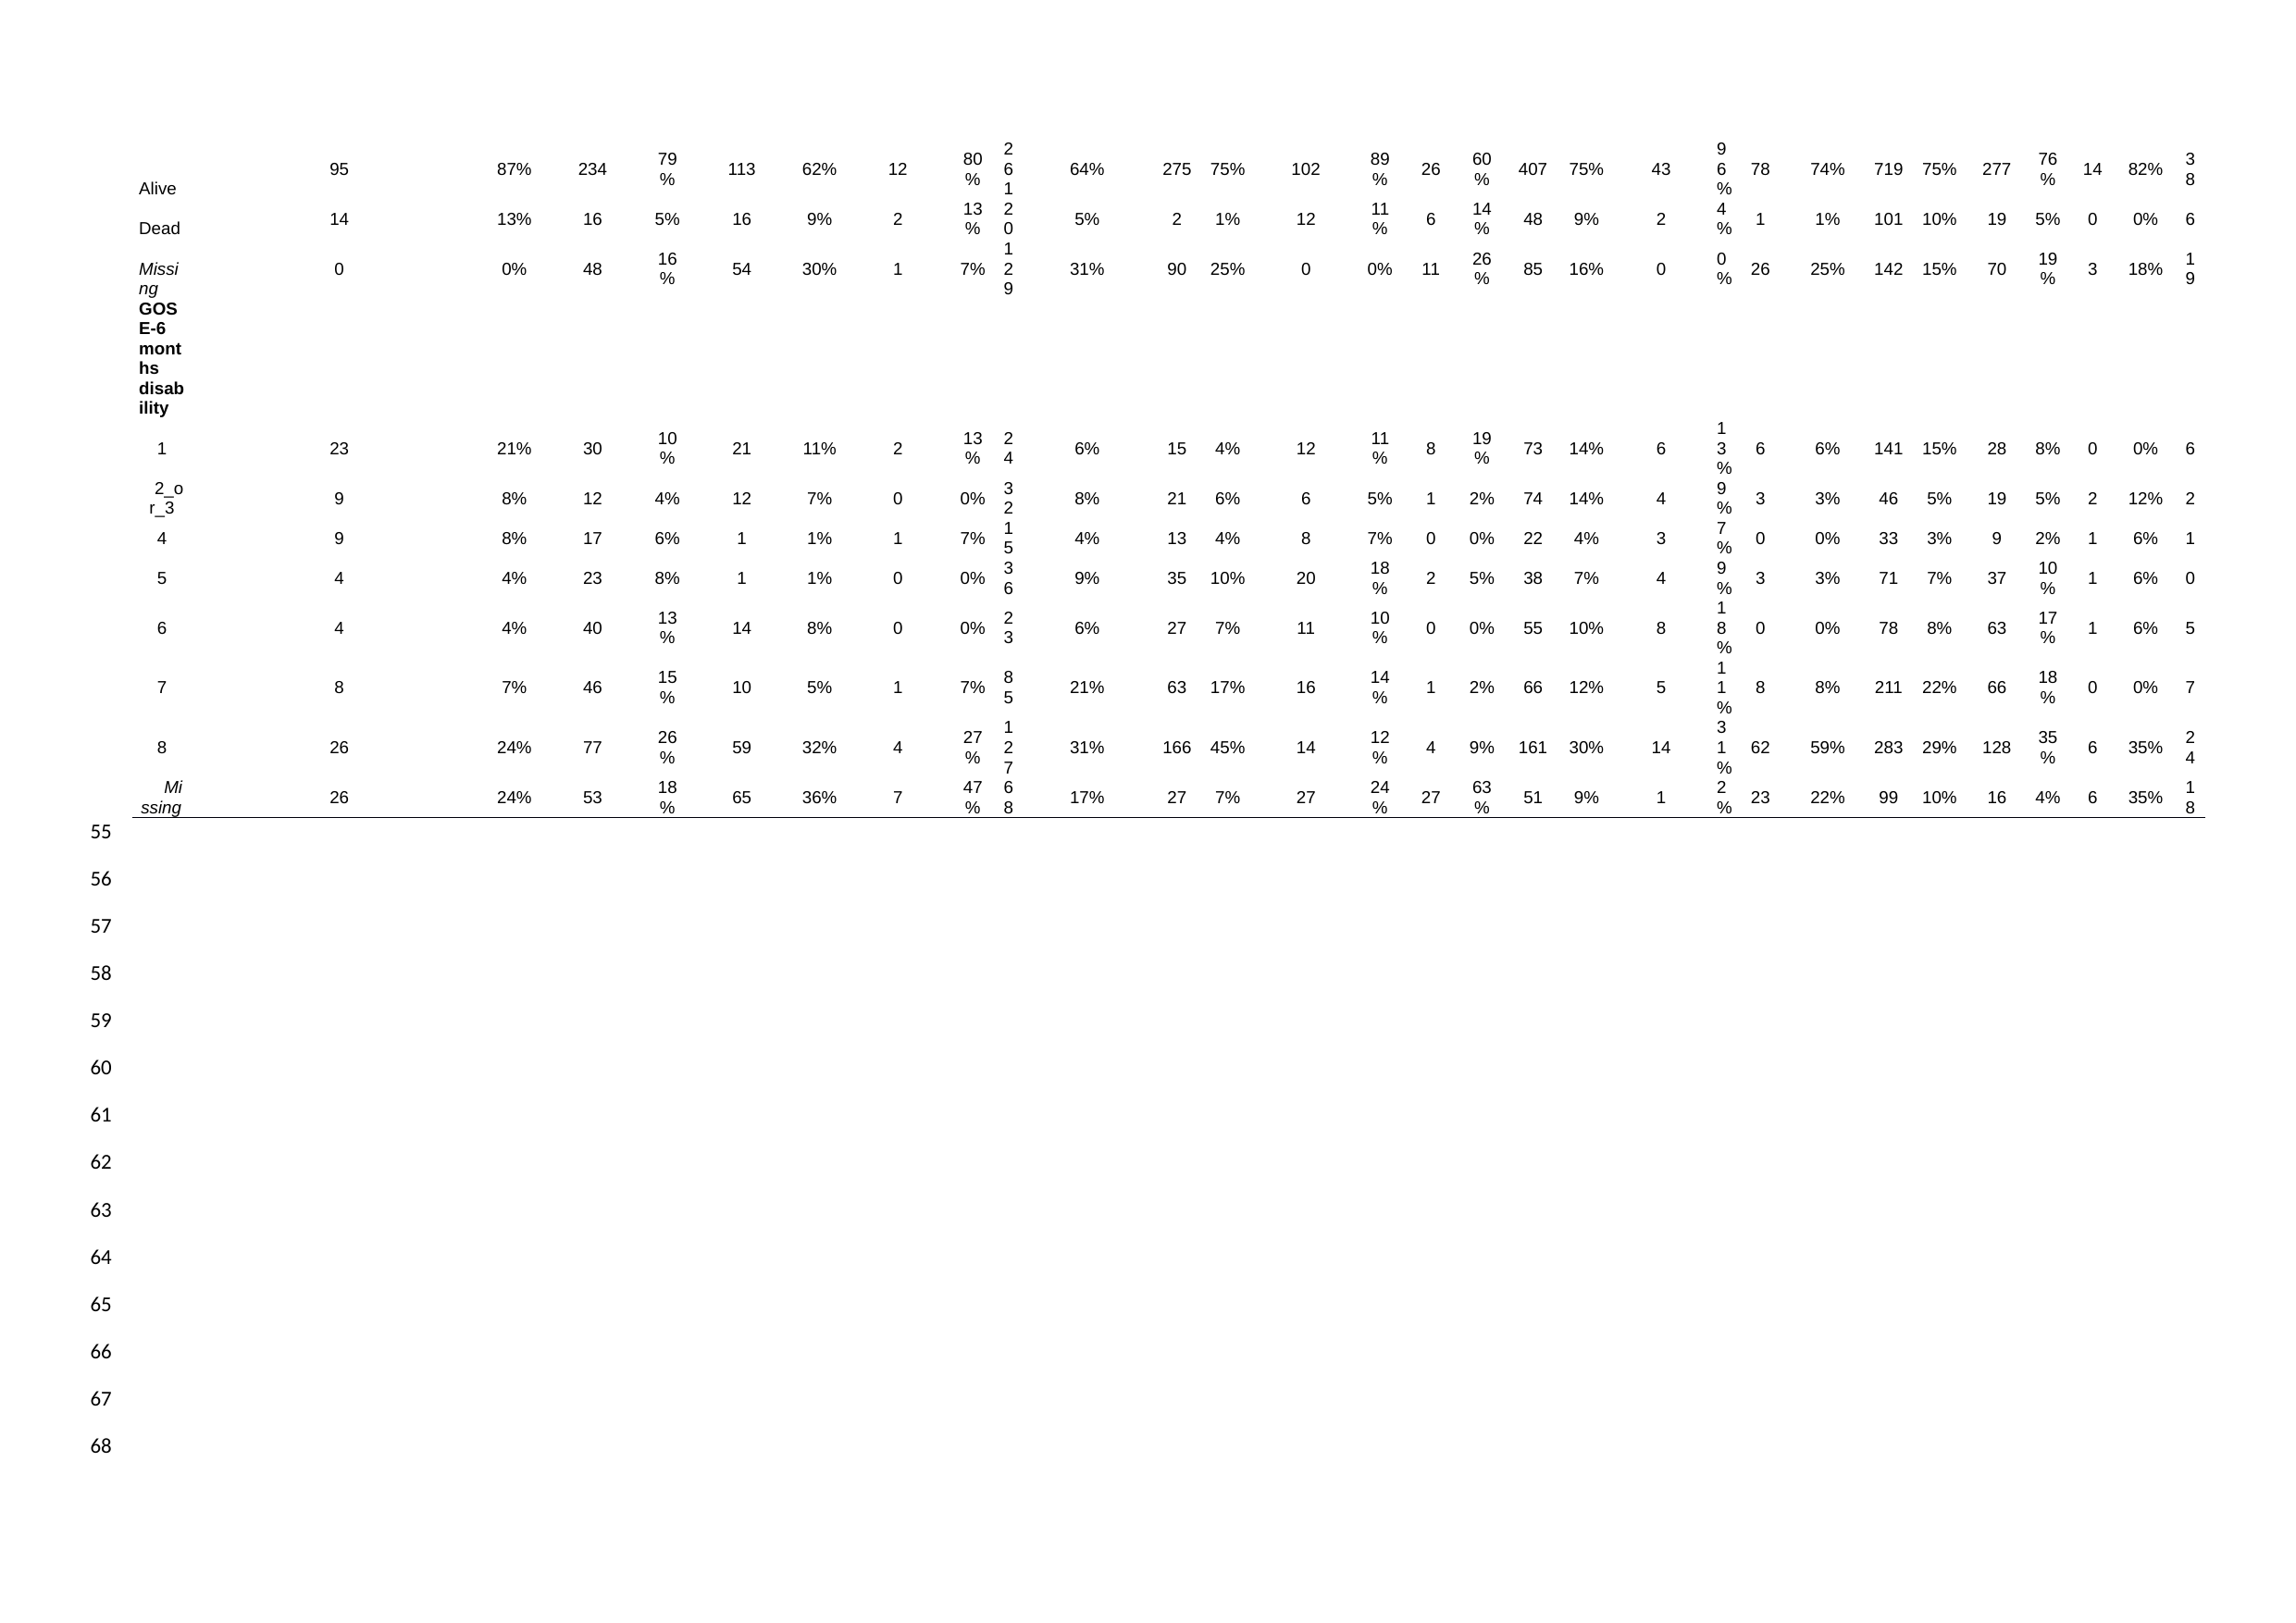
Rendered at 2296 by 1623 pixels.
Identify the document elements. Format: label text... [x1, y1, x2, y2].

table_cell 0 [1731, 518, 1790, 558]
table_cell 23 [541, 558, 643, 598]
table_cell 79% [643, 139, 691, 199]
table_cell 4% [643, 478, 691, 518]
table_cell 9% [792, 199, 847, 239]
table_cell 2 [847, 199, 949, 239]
table_cell 77 [541, 717, 643, 777]
table_cell 43 [1612, 139, 1709, 199]
table_cell 9% [1710, 478, 1731, 518]
table_cell 1% [1200, 199, 1255, 239]
table_cell 275 [1154, 139, 1200, 199]
table_cell 78 [1865, 598, 1912, 658]
table_cell 0 [2069, 418, 2116, 478]
table_cell 23 [1731, 777, 1790, 817]
table_cell 27 [1154, 598, 1200, 658]
table_cell 18% [1710, 598, 1731, 658]
table_cell 0 [1255, 239, 1357, 298]
table_cell 37 [1967, 558, 2027, 598]
table_cell 4 [847, 717, 949, 777]
table_cell 28 [1967, 418, 2027, 478]
table_cell 10% [1357, 598, 1403, 658]
table_cell 51 [1506, 777, 1560, 817]
table_cell 12 [541, 478, 643, 518]
table_cell 24 [997, 418, 1020, 478]
table_cell 85 [997, 658, 1020, 717]
table_cell 10 [691, 658, 792, 717]
table_cell 74% [1790, 139, 1865, 199]
table_cell 0% [1357, 239, 1403, 298]
table_cell 6% [643, 518, 691, 558]
table_cell 8% [1790, 658, 1865, 717]
table_cell 3 [1612, 518, 1709, 558]
table_cell 59% [1790, 717, 1865, 777]
table_cell 21 [1154, 478, 1200, 518]
table_cell 18% [2027, 658, 2069, 717]
table_cell 7% [949, 239, 997, 298]
table_cell 30% [1560, 717, 1612, 777]
table_cell 85 [1506, 239, 1560, 298]
table_cell 6% [1020, 418, 1154, 478]
table_cell 2 [847, 418, 949, 478]
table_cell 10% [1912, 199, 1967, 239]
table_cell Missing [132, 777, 192, 817]
table_cell 31% [1020, 239, 1154, 298]
table_cell 13 [1154, 518, 1200, 558]
table_cell 64% [1020, 139, 1154, 199]
table_cell [1967, 299, 2027, 418]
table_cell 9 [192, 478, 487, 518]
table_cell 16 [1967, 777, 2027, 817]
table_cell 75% [1560, 139, 1612, 199]
table_cell 26 [192, 777, 487, 817]
table_cell 30 [541, 418, 643, 478]
table_cell Missing [132, 239, 192, 298]
table_cell 48 [541, 239, 643, 298]
table_cell 12% [2116, 478, 2175, 518]
table_cell [1560, 299, 1612, 418]
table_cell 1 [1403, 658, 1458, 717]
table_cell [792, 299, 847, 418]
table_cell 21% [487, 418, 541, 478]
table_cell 166 [1154, 717, 1200, 777]
table_cell 4 [192, 598, 487, 658]
table_cell [1200, 299, 1255, 418]
table_cell [1731, 299, 1790, 418]
table_cell 10% [1200, 558, 1255, 598]
table_cell 7% [487, 658, 541, 717]
table_cell 15 [997, 518, 1020, 558]
table_cell 15% [1912, 239, 1967, 298]
table_cell 5 [132, 558, 192, 598]
table_cell 6% [2116, 558, 2175, 598]
table_cell Alive [132, 139, 192, 199]
table_cell 12 [691, 478, 792, 518]
table_cell 5% [2027, 199, 2069, 239]
table_cell 12% [1560, 658, 1612, 717]
table_cell 0% [2116, 418, 2175, 478]
table_cell 68 [997, 777, 1020, 817]
table_cell 5% [2027, 478, 2069, 518]
table_cell 18% [643, 777, 691, 817]
table_cell 0% [949, 478, 997, 518]
table_cell 234 [541, 139, 643, 199]
table_cell 47% [949, 777, 997, 817]
table_cell 11 [1255, 598, 1357, 658]
table_cell 11% [1357, 418, 1403, 478]
table_cell 70 [1967, 239, 2027, 298]
table_cell 82% [2116, 139, 2175, 199]
table_cell 18% [2116, 239, 2175, 298]
table_cell 20 [997, 199, 1020, 239]
table_cell 7% [1357, 518, 1403, 558]
table_cell 5% [792, 658, 847, 717]
table_cell 7% [1912, 558, 1967, 598]
table_cell 1 [2069, 518, 2116, 558]
table_cell 46 [541, 658, 643, 717]
table_cell 4% [1200, 518, 1255, 558]
table_cell 7% [1560, 558, 1612, 598]
table_cell 30% [792, 239, 847, 298]
table_cell 0 [1403, 518, 1458, 558]
table_cell 35 [1154, 558, 1200, 598]
table_cell 0% [949, 558, 997, 598]
table_cell 76% [2027, 139, 2069, 199]
table_cell 8% [792, 598, 847, 658]
table_cell 6% [2116, 598, 2175, 658]
table_cell 102 [1255, 139, 1357, 199]
table_cell 9% [1458, 717, 1506, 777]
table_cell 16% [643, 239, 691, 298]
table_cell 26% [643, 717, 691, 777]
table_cell 3 [2069, 239, 2116, 298]
table_cell 31% [1020, 717, 1154, 777]
table_cell 19% [1458, 418, 1506, 478]
table_cell 36% [792, 777, 847, 817]
table_cell 4% [1560, 518, 1612, 558]
table_cell 8 [1731, 658, 1790, 717]
table_cell 96% [1710, 139, 1731, 199]
table_cell 46 [1865, 478, 1912, 518]
table_cell 6 [2175, 418, 2205, 478]
table_cell [541, 299, 643, 418]
table_cell [1154, 299, 1200, 418]
table_cell 1 [691, 558, 792, 598]
table_cell 73 [1506, 418, 1560, 478]
table_cell 17% [2027, 598, 2069, 658]
table_cell 6 [2069, 777, 2116, 817]
table_cell 23 [997, 598, 1020, 658]
table_cell 4 [1612, 558, 1709, 598]
table_cell 8% [2027, 418, 2069, 478]
table_cell 27 [1403, 777, 1458, 817]
table_cell 31% [1710, 717, 1731, 777]
table_cell 6 [1731, 418, 1790, 478]
table_cell 0% [1458, 598, 1506, 658]
table_cell 32% [792, 717, 847, 777]
table_cell 2_or_3 [132, 478, 192, 518]
table_cell 10% [1560, 598, 1612, 658]
table_cell [2116, 299, 2175, 418]
table_cell 12% [1357, 717, 1403, 777]
table_cell 8% [487, 478, 541, 518]
table_cell 78 [1731, 139, 1790, 199]
table_cell 26 [192, 717, 487, 777]
table_cell 2 [2175, 478, 2205, 518]
table_cell 719 [1865, 139, 1912, 199]
table_cell 6 [1255, 478, 1357, 518]
table_cell 16 [691, 199, 792, 239]
table_cell 10% [2027, 558, 2069, 598]
table_cell 11% [792, 418, 847, 478]
table_cell 161 [1506, 717, 1560, 777]
table_cell 12 [847, 139, 949, 199]
table_cell 0 [2069, 199, 2116, 239]
table_cell 65 [691, 777, 792, 817]
table_cell [643, 299, 691, 418]
table_cell 62% [792, 139, 847, 199]
table_cell 2% [1458, 658, 1506, 717]
table_cell 59 [691, 717, 792, 777]
table_cell 6% [1020, 598, 1154, 658]
table_cell 7% [1200, 777, 1255, 817]
table_cell 19 [2175, 239, 2205, 298]
table_cell 35% [2116, 777, 2175, 817]
table_cell 11 [1403, 239, 1458, 298]
table_cell 6 [2069, 717, 2116, 777]
table_cell 9% [1560, 777, 1612, 817]
table_cell 35% [2116, 717, 2175, 777]
table_cell [997, 299, 1020, 418]
table_cell 11% [1357, 199, 1403, 239]
table_cell 15% [643, 658, 691, 717]
table_cell 89% [1357, 139, 1403, 199]
table_cell 1 [2175, 518, 2205, 558]
table_cell 6% [1200, 478, 1255, 518]
table_cell 6 [1612, 418, 1709, 478]
table_cell 45% [1200, 717, 1255, 777]
table_cell [2027, 299, 2069, 418]
table_cell 0 [1612, 239, 1709, 298]
table_cell 2% [1710, 777, 1731, 817]
table_cell 18 [2175, 777, 2205, 817]
table_cell 9% [1020, 558, 1154, 598]
table_cell 14% [1357, 658, 1403, 717]
table_cell 129 [997, 239, 1020, 298]
table_cell [1912, 299, 1967, 418]
table_cell 63 [1154, 658, 1200, 717]
table_cell 4% [1020, 518, 1154, 558]
table_cell 128 [1967, 717, 2027, 777]
table_cell 27 [1154, 777, 1200, 817]
table_cell 4% [1200, 418, 1255, 478]
table_cell 1 [1612, 777, 1709, 817]
table_cell 25% [1790, 239, 1865, 298]
table_cell 14% [1560, 418, 1612, 478]
table_cell 13% [949, 199, 997, 239]
table_cell 13% [949, 418, 997, 478]
table_cell 13% [643, 598, 691, 658]
table_cell 14% [1560, 478, 1612, 518]
table_cell 38 [2175, 139, 2205, 199]
table_cell 9% [1560, 199, 1612, 239]
table_cell 142 [1865, 239, 1912, 298]
table_cell 3% [1790, 558, 1865, 598]
table_cell 19 [1967, 478, 2027, 518]
table_cell 63% [1458, 777, 1506, 817]
table_cell 14 [2069, 139, 2116, 199]
table_cell 0 [1731, 598, 1790, 658]
table_cell 1% [1790, 199, 1865, 239]
table_cell 407 [1506, 139, 1560, 199]
table_cell 8 [1255, 518, 1357, 558]
table_cell 62 [1731, 717, 1790, 777]
table_cell 4% [1710, 199, 1731, 239]
table_cell 3 [1731, 558, 1790, 598]
table_cell 0% [487, 239, 541, 298]
table_cell 1 [2069, 598, 2116, 658]
table_cell 3% [1790, 478, 1865, 518]
table_cell 14 [691, 598, 792, 658]
table_cell 0% [1790, 598, 1865, 658]
table_cell 18% [1357, 558, 1403, 598]
table_cell 11% [1710, 658, 1731, 717]
table_cell [847, 299, 949, 418]
table_cell 36 [997, 558, 1020, 598]
table_cell 71 [1865, 558, 1912, 598]
table_cell 0% [1790, 518, 1865, 558]
table_cell 16 [1255, 658, 1357, 717]
table_cell [1710, 299, 1731, 418]
table_cell 1 [2069, 558, 2116, 598]
table_cell 5 [1612, 658, 1709, 717]
table_cell 4 [132, 518, 192, 558]
table_cell 2% [2027, 518, 2069, 558]
table_cell 75% [1912, 139, 1967, 199]
table_cell 87% [487, 139, 541, 199]
table_cell 1% [792, 518, 847, 558]
table_cell 12 [1255, 418, 1357, 478]
table_cell 26 [1403, 139, 1458, 199]
table_cell 7% [1200, 598, 1255, 658]
table_cell 25% [1200, 239, 1255, 298]
table_cell [1255, 299, 1357, 418]
table_cell 75% [1200, 139, 1255, 199]
table_cell 14 [1612, 717, 1709, 777]
table_cell 1 [132, 418, 192, 478]
table_cell Dead [132, 199, 192, 239]
table_cell 0 [2069, 658, 2116, 717]
table_cell 17% [1200, 658, 1255, 717]
table_cell 5 [2175, 598, 2205, 658]
table_cell 1 [1731, 199, 1790, 239]
table_cell GOSE-6 months disability [132, 299, 192, 418]
table_cell 63 [1967, 598, 2027, 658]
table_cell 6 [1403, 199, 1458, 239]
table_cell 8% [643, 558, 691, 598]
table_cell 0 [2175, 558, 2205, 598]
table_cell 9 [1967, 518, 2027, 558]
table_cell [949, 299, 997, 418]
table_cell 8% [487, 518, 541, 558]
table_cell [2069, 299, 2116, 418]
table_cell 1 [691, 518, 792, 558]
table_cell 0% [2116, 658, 2175, 717]
table_cell 29% [1912, 717, 1967, 777]
table_cell 14 [192, 199, 487, 239]
table_cell 127 [997, 717, 1020, 777]
table_cell 54 [691, 239, 792, 298]
table_cell 8% [1020, 478, 1154, 518]
table_cell 24% [487, 717, 541, 777]
table_cell 2 [1154, 199, 1200, 239]
table_cell 24% [1357, 777, 1403, 817]
table_cell 2% [1458, 478, 1506, 518]
table_cell 8 [1403, 418, 1458, 478]
table_cell 8% [1912, 598, 1967, 658]
table_cell 7% [1710, 518, 1731, 558]
table_cell 27% [949, 717, 997, 777]
table_cell 48 [1506, 199, 1560, 239]
table_cell 7% [792, 478, 847, 518]
table_cell 24% [487, 777, 541, 817]
table_cell [1458, 299, 1506, 418]
table_cell 17% [1020, 777, 1154, 817]
table_cell 26 [1731, 239, 1790, 298]
table_cell 27 [1255, 777, 1357, 817]
table_cell 80% [949, 139, 997, 199]
table_cell 32 [997, 478, 1020, 518]
table_cell [691, 299, 792, 418]
table_cell 0% [2116, 199, 2175, 239]
table_cell 3 [1731, 478, 1790, 518]
table_cell 21 [691, 418, 792, 478]
table_cell 277 [1967, 139, 2027, 199]
table_cell 8 [192, 658, 487, 717]
table_cell 22% [1912, 658, 1967, 717]
table_cell 283 [1865, 717, 1912, 777]
table_cell 19 [1967, 199, 2027, 239]
table_cell 6 [2175, 199, 2205, 239]
table_cell 113 [691, 139, 792, 199]
table_cell 16 [541, 199, 643, 239]
table_cell 40 [541, 598, 643, 658]
table_cell 6 [132, 598, 192, 658]
table_cell 74 [1506, 478, 1560, 518]
table_cell 20 [1255, 558, 1357, 598]
table_cell [1790, 299, 1865, 418]
table_cell 5% [1912, 478, 1967, 518]
table_cell 5% [1020, 199, 1154, 239]
table_cell 15% [1912, 418, 1967, 478]
table_cell 13% [487, 199, 541, 239]
table_cell 13% [1710, 418, 1731, 478]
table_cell 38 [1506, 558, 1560, 598]
table_cell [1612, 299, 1709, 418]
table_cell [1357, 299, 1403, 418]
table_cell 16% [1560, 239, 1612, 298]
table_cell 55 [1506, 598, 1560, 658]
table_cell [1403, 299, 1458, 418]
table_cell 90 [1154, 239, 1200, 298]
table_cell 141 [1865, 418, 1912, 478]
table_cell 4% [487, 558, 541, 598]
table_cell 0 [1403, 598, 1458, 658]
table_cell 1 [847, 239, 949, 298]
table_cell [192, 299, 487, 418]
table_cell 0 [847, 558, 949, 598]
table_cell 0 [192, 239, 487, 298]
table_cell 21% [1020, 658, 1154, 717]
table_cell 6% [2116, 518, 2175, 558]
table_cell 66 [1967, 658, 2027, 717]
table_cell 0% [949, 598, 997, 658]
table_cell 2 [1612, 199, 1709, 239]
table_cell [1020, 299, 1154, 418]
table_cell 7% [949, 658, 997, 717]
table_cell 1 [847, 658, 949, 717]
table_cell 7 [847, 777, 949, 817]
table_cell 4% [487, 598, 541, 658]
table_cell 53 [541, 777, 643, 817]
table_cell 17 [541, 518, 643, 558]
table_cell 7% [949, 518, 997, 558]
table_cell 10% [643, 418, 691, 478]
table_cell [2175, 299, 2205, 418]
table_cell 66 [1506, 658, 1560, 717]
table_cell 5% [643, 199, 691, 239]
table_cell 24 [2175, 717, 2205, 777]
table_cell 211 [1865, 658, 1912, 717]
table_cell 261 [997, 139, 1020, 199]
table_cell 0% [1458, 518, 1506, 558]
table_cell 4 [192, 558, 487, 598]
table_cell 33 [1865, 518, 1912, 558]
table_cell 9% [1710, 558, 1731, 598]
table_cell 2 [1403, 558, 1458, 598]
table_cell 22 [1506, 518, 1560, 558]
table_cell 5% [1458, 558, 1506, 598]
table_cell 9 [192, 518, 487, 558]
table_cell 8 [132, 717, 192, 777]
table_cell 4 [1612, 478, 1709, 518]
table_cell 4% [2027, 777, 2069, 817]
table_cell 14 [1255, 717, 1357, 777]
table_cell [1506, 299, 1560, 418]
table_cell 1 [847, 518, 949, 558]
table_cell 22% [1790, 777, 1865, 817]
table_cell [1865, 299, 1912, 418]
table_cell 0 [847, 598, 949, 658]
table_cell 7 [2175, 658, 2205, 717]
table_cell 14% [1458, 199, 1506, 239]
table_cell 101 [1865, 199, 1912, 239]
table_cell 23 [192, 418, 487, 478]
table_cell 1% [792, 558, 847, 598]
table_cell 6% [1790, 418, 1865, 478]
table_cell 5% [1357, 478, 1403, 518]
table_cell 12 [1255, 199, 1357, 239]
table_cell 15 [1154, 418, 1200, 478]
table_cell 99 [1865, 777, 1912, 817]
table_cell 3% [1912, 518, 1967, 558]
table_cell 2 [2069, 478, 2116, 518]
table_cell 7 [132, 658, 192, 717]
table_cell 60% [1458, 139, 1506, 199]
table_cell 0% [1710, 239, 1731, 298]
table_cell [487, 299, 541, 418]
table_cell 19% [2027, 239, 2069, 298]
table_cell 35% [2027, 717, 2069, 777]
table_cell 0 [847, 478, 949, 518]
table_cell 4 [1403, 717, 1458, 777]
table_cell 8 [1612, 598, 1709, 658]
table_cell 95 [192, 139, 487, 199]
table_cell 1 [1403, 478, 1458, 518]
table_cell 10% [1912, 777, 1967, 817]
table_cell 26% [1458, 239, 1506, 298]
